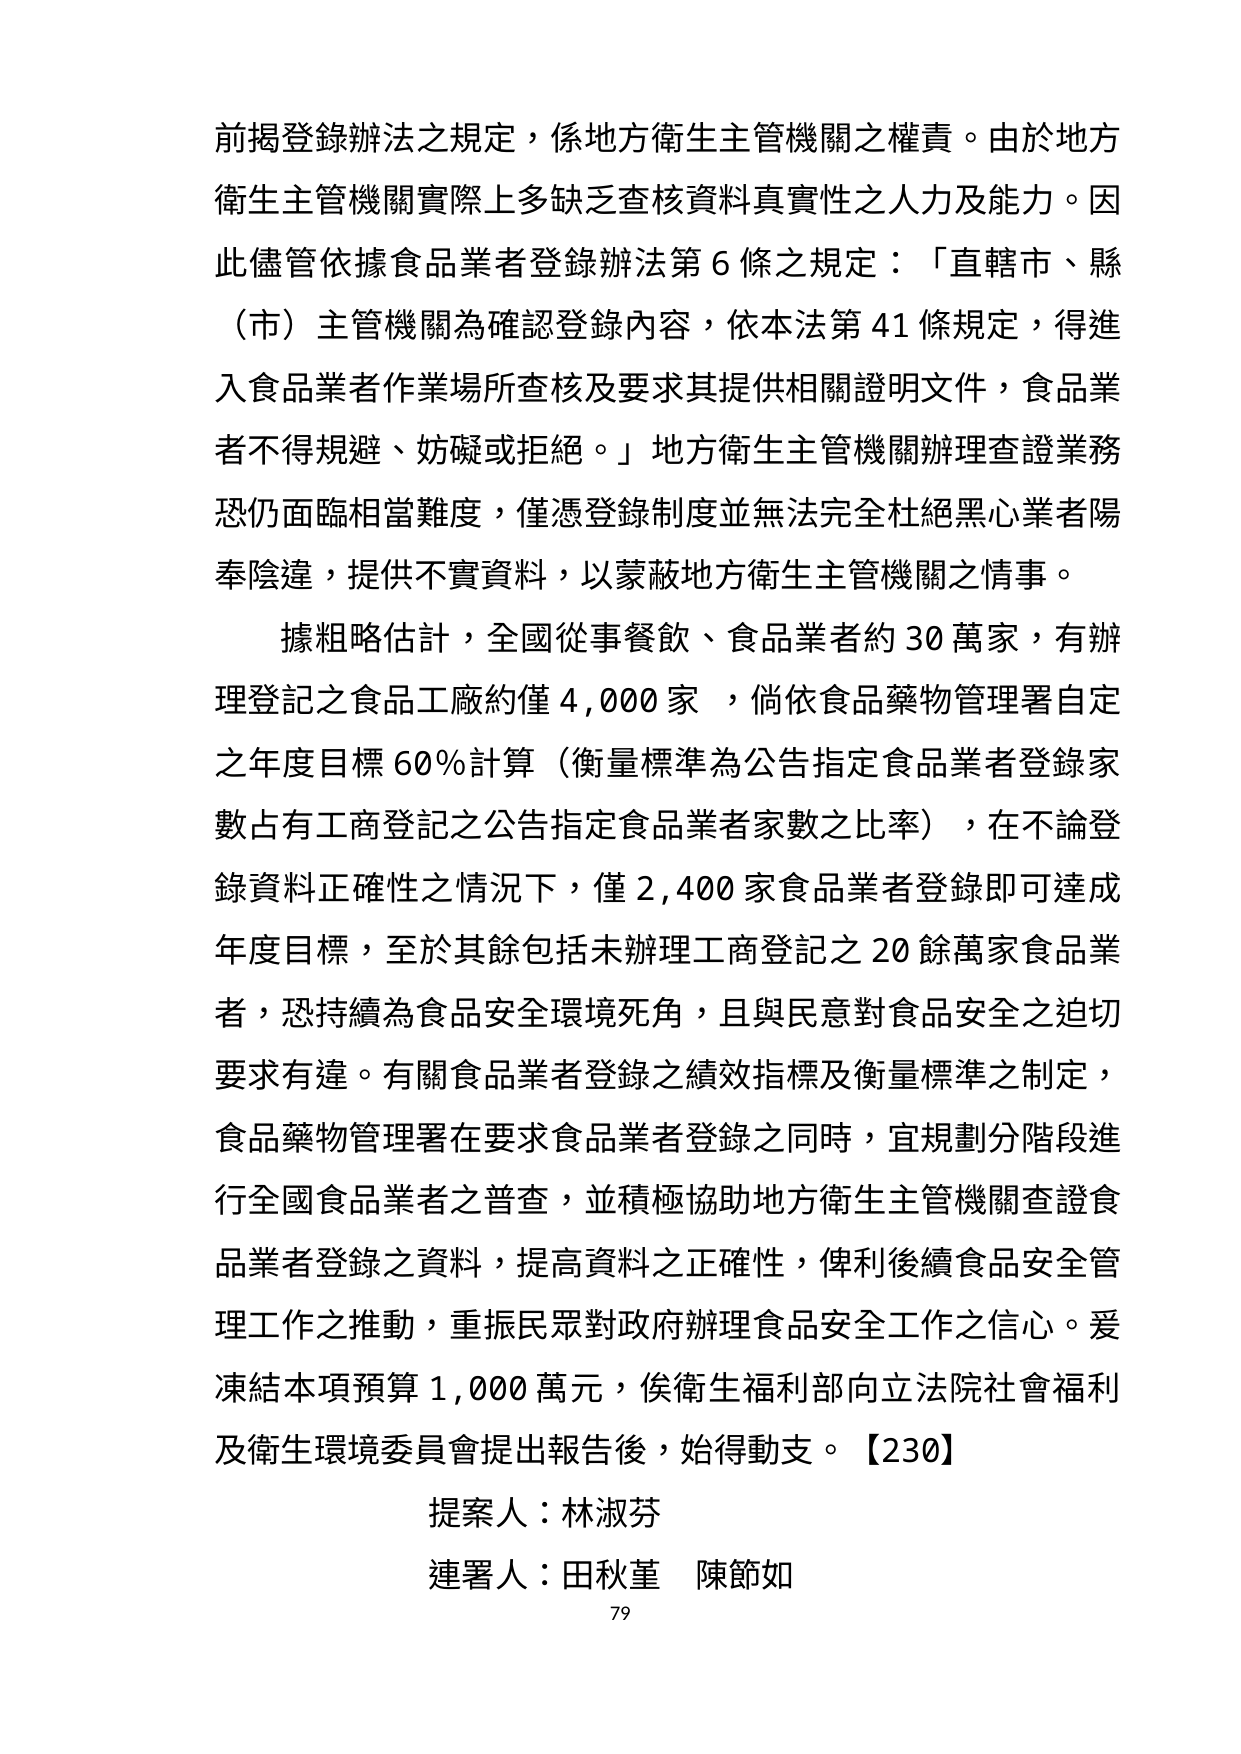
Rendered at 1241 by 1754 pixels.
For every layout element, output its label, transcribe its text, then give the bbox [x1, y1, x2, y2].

text 據粗略估計，全國從事餐飲、食品業者約30萬家，有辦理登記之食品工廠約僅4,000家 ，倘依食品藥物管理署自定之年度目標60％計算（衡量標準為公告指定食品業者登錄家數占有工商登記之公告指定食品業者家數之比率），在不論登錄資料正確性之情況下，僅2,400家食品業者登錄即可達成年度目標，至於其餘包括未辦理工商登記之20餘萬家食品業者，恐持續為食品安全環境死角，且與民意對食品安全之迫切要求有違。有關食品業者登錄之績效指標及衡量標準之制定，食品藥物管理署在要求食品業者登錄之同時，宜規劃分階段進行全國食品業者之普查，並積極協助地方衛生主管機關查證食品業者登錄之資料，提高資料之正確性，俾利後續食品安全管理工作之推動，重振民眾對政府辦理食品安全工作之信心。爰凍結本項預算1,000萬元，俟衛生福利部向立法院社會福利及衛生環境委員會提出報告後，始得動支。【230】 [214, 594, 1122, 1469]
text 前揭登錄辦法之規定，係地方衛生主管機關之權責。由於地方衛生主管機關實際上多缺乏查核資料真實性之人力及能力。因此儘管依據食品業者登錄辦法第6條之規定：「直轄市、縣（市）主管機關為確認登錄內容，依本法第41條規定，得進入食品業者作業場所查核及要求其提供相關證明文件，食品業者不得規避、妨礙或拒絕。」地方衛生主管機關辦理查證業務恐仍面臨相當難度，僅憑登錄制度並無法完全杜絕黑心業者陽奉陰違，提供不實資料，以蒙蔽地方衛生主管機關之情事。 [214, 94, 1122, 594]
text 提案人：林淑芬 [151, 1469, 1121, 1532]
text 連署人：田秋堇 陳節如 [151, 1532, 1121, 1594]
